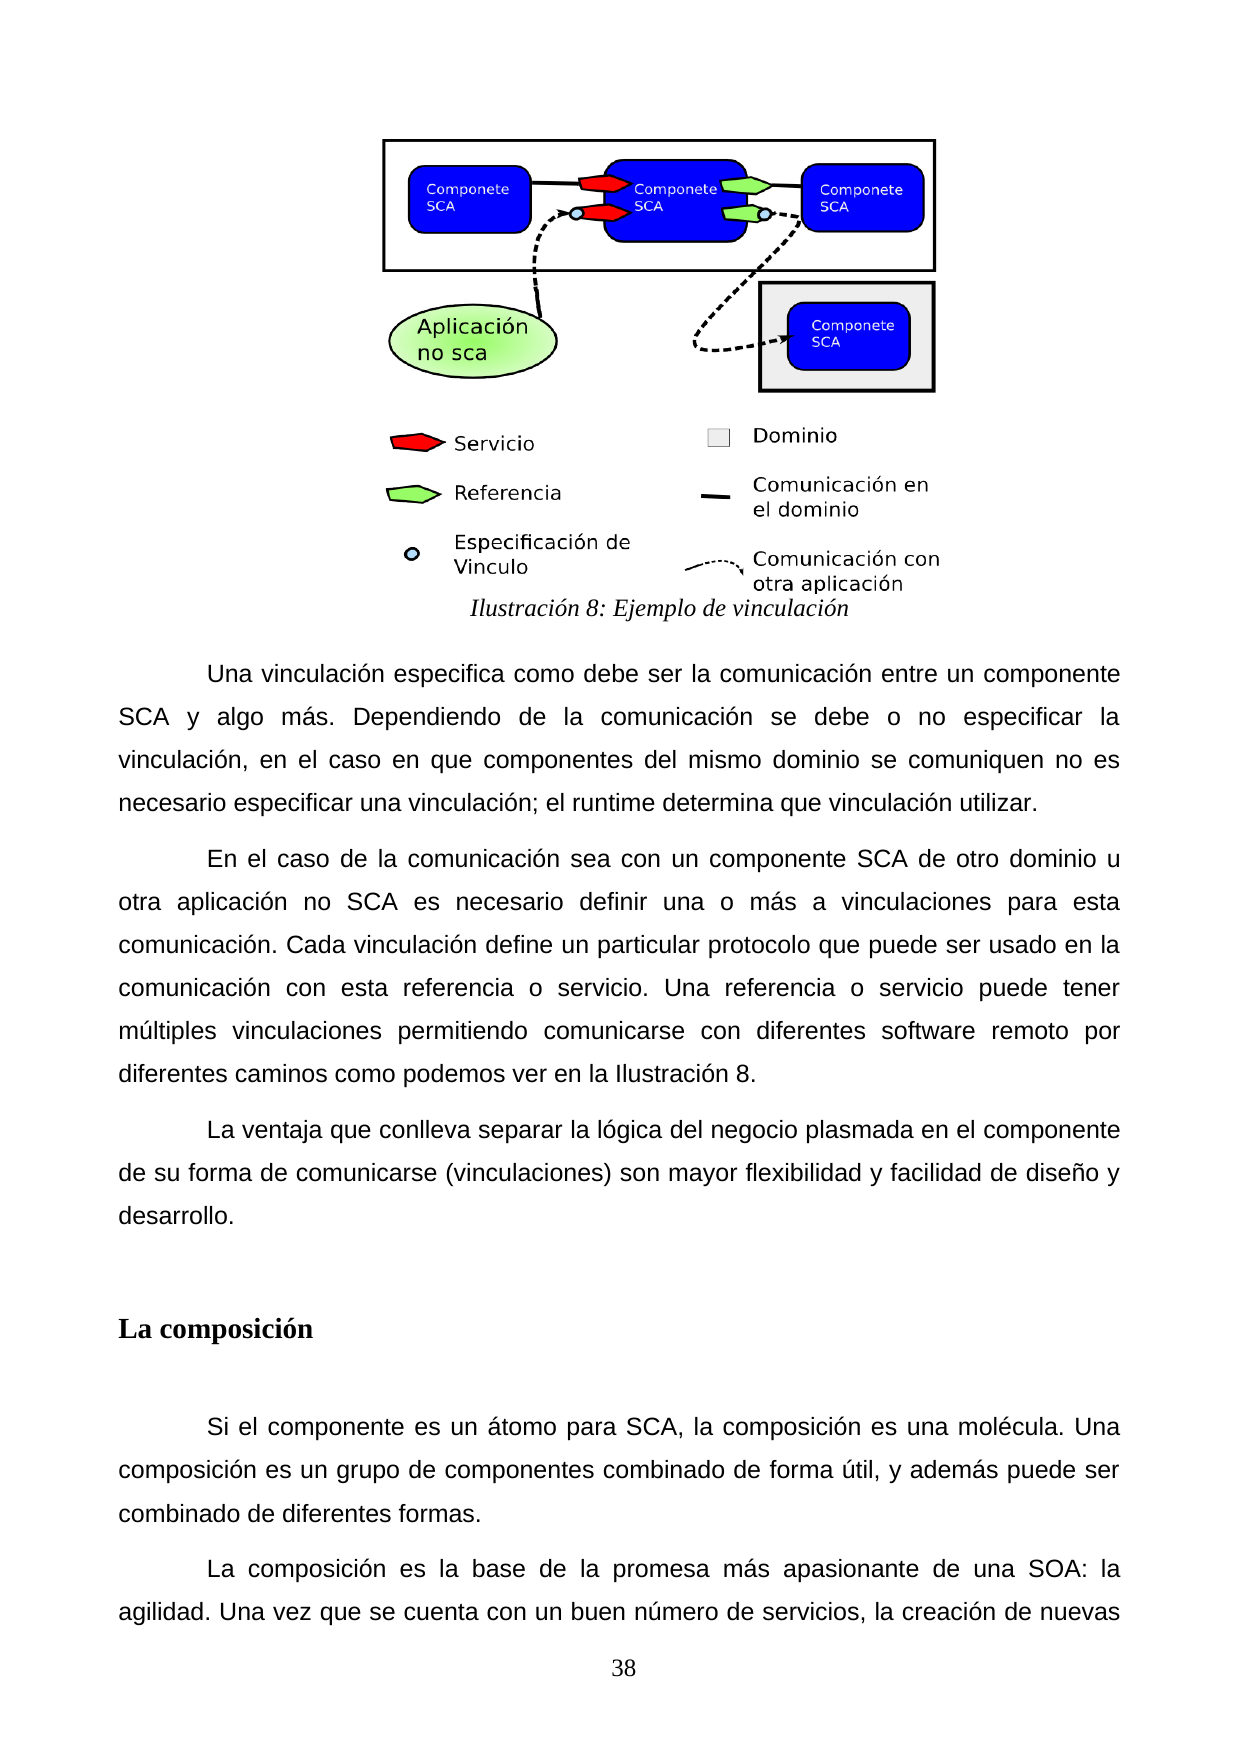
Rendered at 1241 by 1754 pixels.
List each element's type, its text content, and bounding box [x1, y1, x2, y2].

text Ilustración 8: Ejemplo de vinculación [382, 594, 939, 622]
text La composición es la base de la promesa más apasionante de una SOA: la agilidad. Una vez que se cuenta con un buen número de servicios, la creación de nuevas [118, 1554, 1122, 1626]
text Una vinculación especifica como debe ser la comunicación entre un componente SCA y algo más. Dependiendo de la comunicación se debe o no especificar la vinculación, en el caso en que componentes del mismo dominio se comuniquen no es necesario especificar una vinculación; el runtime determina que vinculación utilizar. [118, 659, 1122, 817]
text En el caso de la comunicación sea con un componente SCA de otro dominio u otra aplicación no SCA es necesario definir una o más a vinculaciones para esta comunicación. Cada vinculación define un particular protocolo que puede ser usado en la comunicación con esta referencia o servicio. Una referencia o servicio puede tener múltiples vinculaciones permitiendo comunicarse con diferentes software remoto por diferentes caminos como podemos ver en la Ilustración 8. [118, 844, 1122, 1088]
subtitle La composición [118, 1311, 1122, 1344]
picture [382, 139, 940, 594]
text Si el componente es un átomo para SCA, la composición es una molécula. Una composición es un grupo de componentes combinado de forma útil, y además puede ser combinado de diferentes formas. [118, 1412, 1122, 1527]
text La ventaja que conlleva separar la lógica del negocio plasmada en el componente de su forma de comunicarse (vinculaciones) son mayor flexibilidad y facilidad de diseño y desarrollo. [118, 1115, 1122, 1230]
